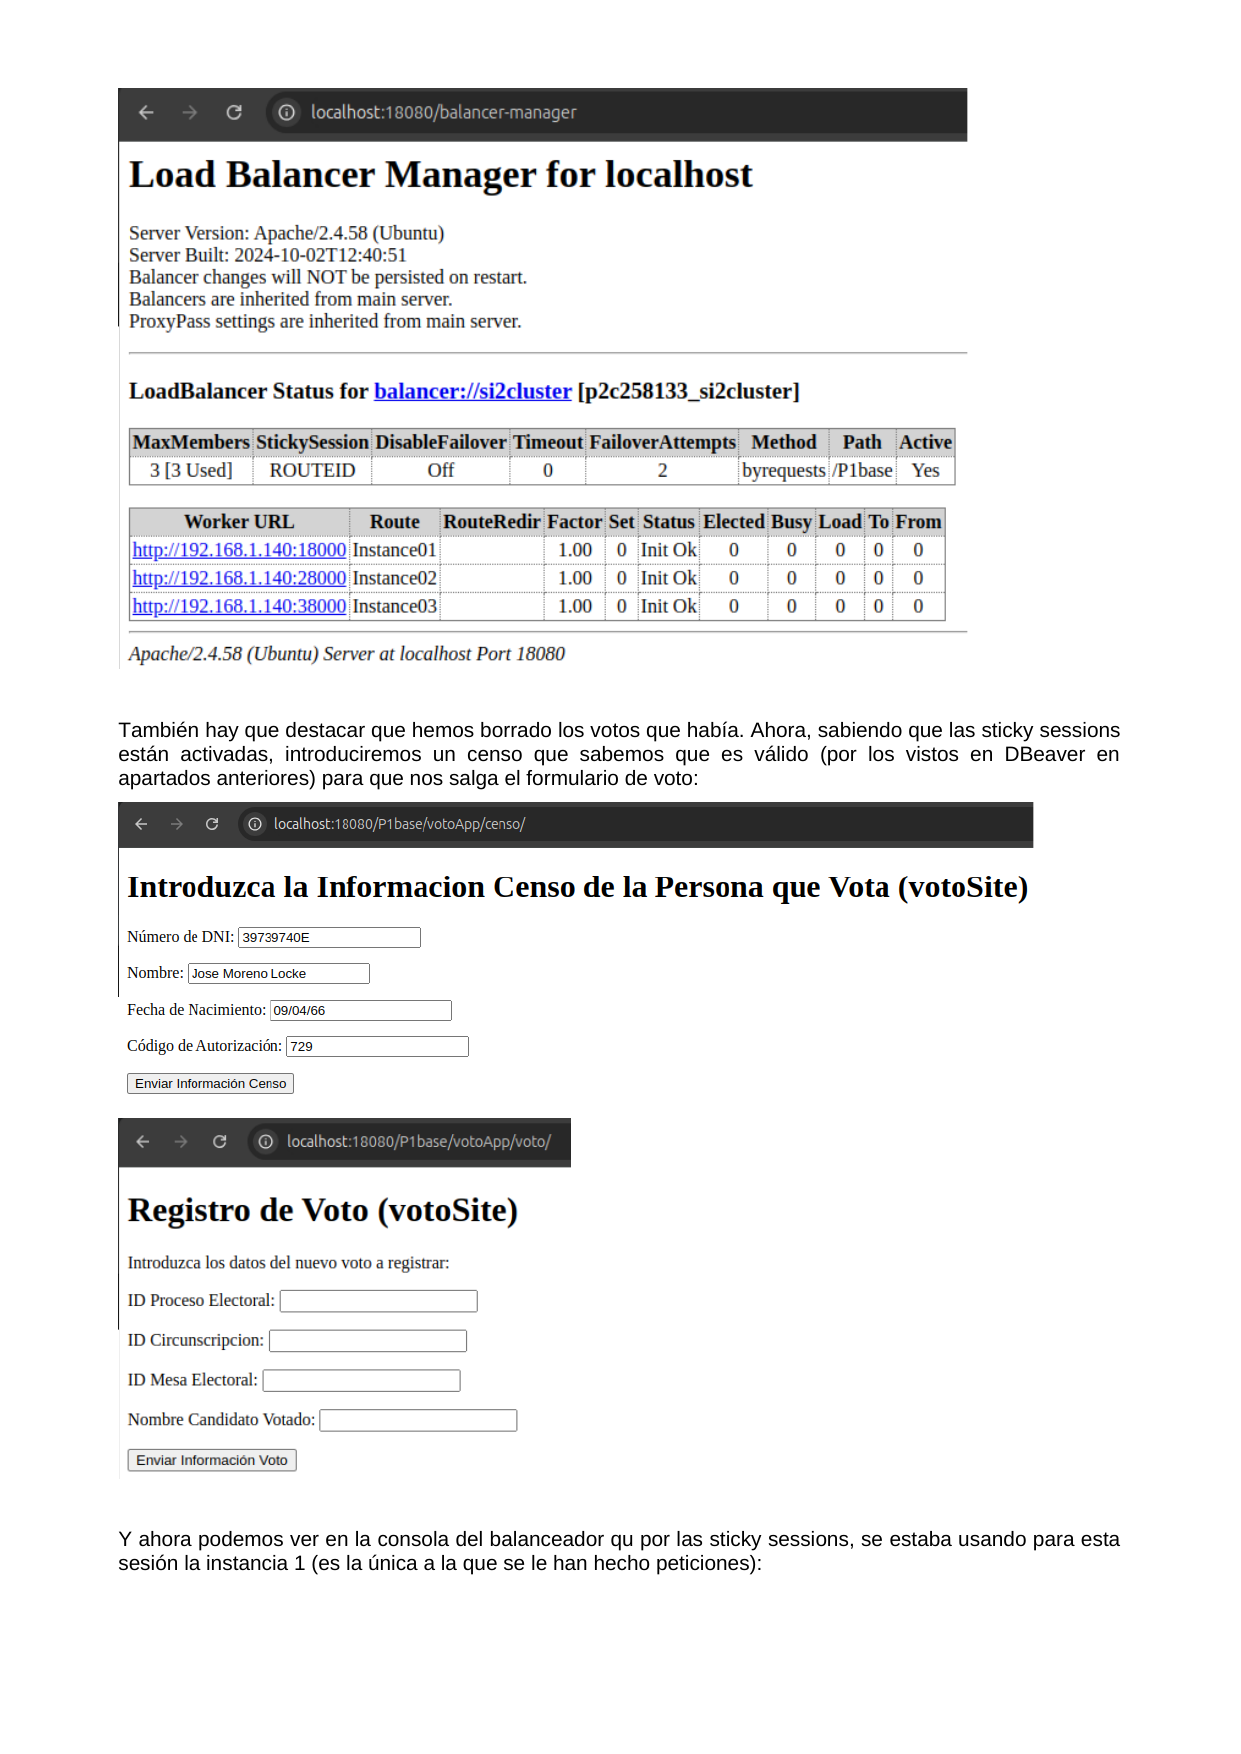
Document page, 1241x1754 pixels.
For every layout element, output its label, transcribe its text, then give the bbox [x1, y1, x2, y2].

picture [118, 1118, 571, 1479]
picture [118, 802, 1034, 1106]
text También hay que destacar que hemos borrado los votos que había. Ahora, sabiendo que las sticky sessions están activadas, introduciremos un censo que sabemos que es válido (por los vistos en DBeaver en apartados anteriores) para que nos salga el formulario de voto: [118, 718, 1122, 790]
picture [118, 88, 968, 669]
text Y ahora podemos ver en la consola del balanceador qu por las sticky sessions, se estaba usando para esta sesión la instancia 1 (es la única a la que se le han hecho peticiones): [118, 1527, 1122, 1575]
